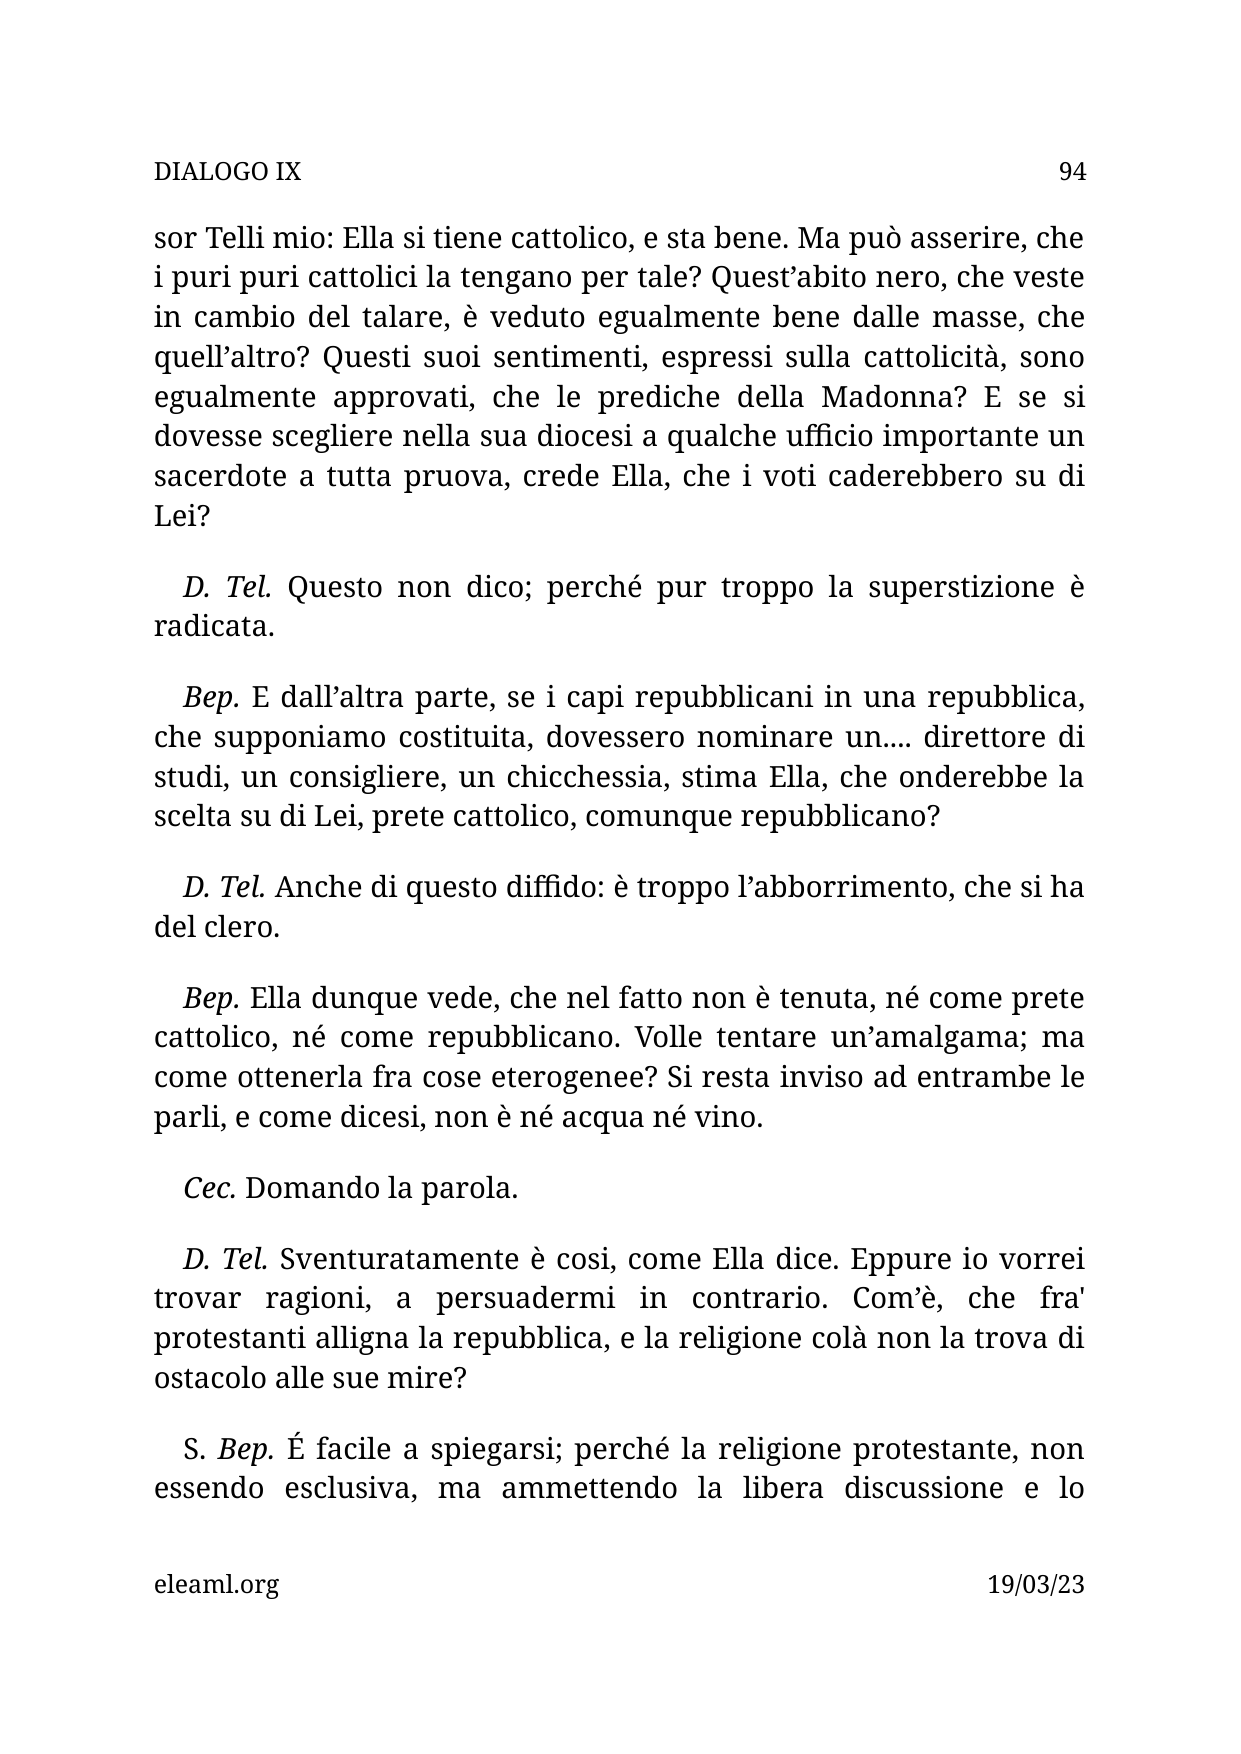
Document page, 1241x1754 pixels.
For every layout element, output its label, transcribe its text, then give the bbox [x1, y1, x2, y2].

text Bep. E dall’altra parte, se i capi repubblicani in una repubblica, che supponiamo costituita, dovessero nominare un.... direttore di studi, un consigliere, un chicchessia, stima Ella, che onderebbe la scelta su di Lei, prete cattolico, comunque repubblicano? [153, 676, 1087, 835]
text Bep. Ella dunque vede, che nel fatto non è tenuta, né come prete cattolico, né come repubblicano. Volle tentare un’amalgama; ma come ottenerla fra cose eterogenee? Si resta inviso ad entrambe le parli, e come dicesi, non è né acqua né vino. [153, 977, 1087, 1136]
text D. Tel. Sventuratamente è cosi, come Ella dice. Eppure io vorrei trovar ragioni, a persuadermi in contrario. Com’è, che fra' protestanti alligna la repubblica, e la religione colà non la trova di ostacolo alle sue mire? [153, 1238, 1087, 1397]
text sor Telli mio: Ella si tiene cattolico, e sta bene. Ma può asserire, che i puri puri cattolici la tengano per tale? Quest’abito nero, che veste in cambio del talare, è veduto egualmente bene dalle masse, che quell’altro? Questi suoi sentimenti, espressi sulla cattolicità, sono egualmente approvati, che le prediche della Madonna? E se si dovesse scegliere nella sua diocesi a qualche ufficio importante un sacerdote a tutta pruova, crede Ella, che i voti caderebbero su di Lei? [153, 217, 1087, 534]
text S. Bep. É facile a spiegarsi; perché la religione protestante, non essendo esclusiva, ma ammettendo la libera discussione e lo [153, 1428, 1087, 1507]
text Cec. Domando la parola. [153, 1167, 1087, 1207]
text D. Tel. Anche di questo diffido: è troppo l’abborrimento, che si ha del clero. [153, 866, 1087, 946]
text D. Tel. Questo non dico; perché pur troppo la superstizione è radicata. [153, 566, 1087, 645]
